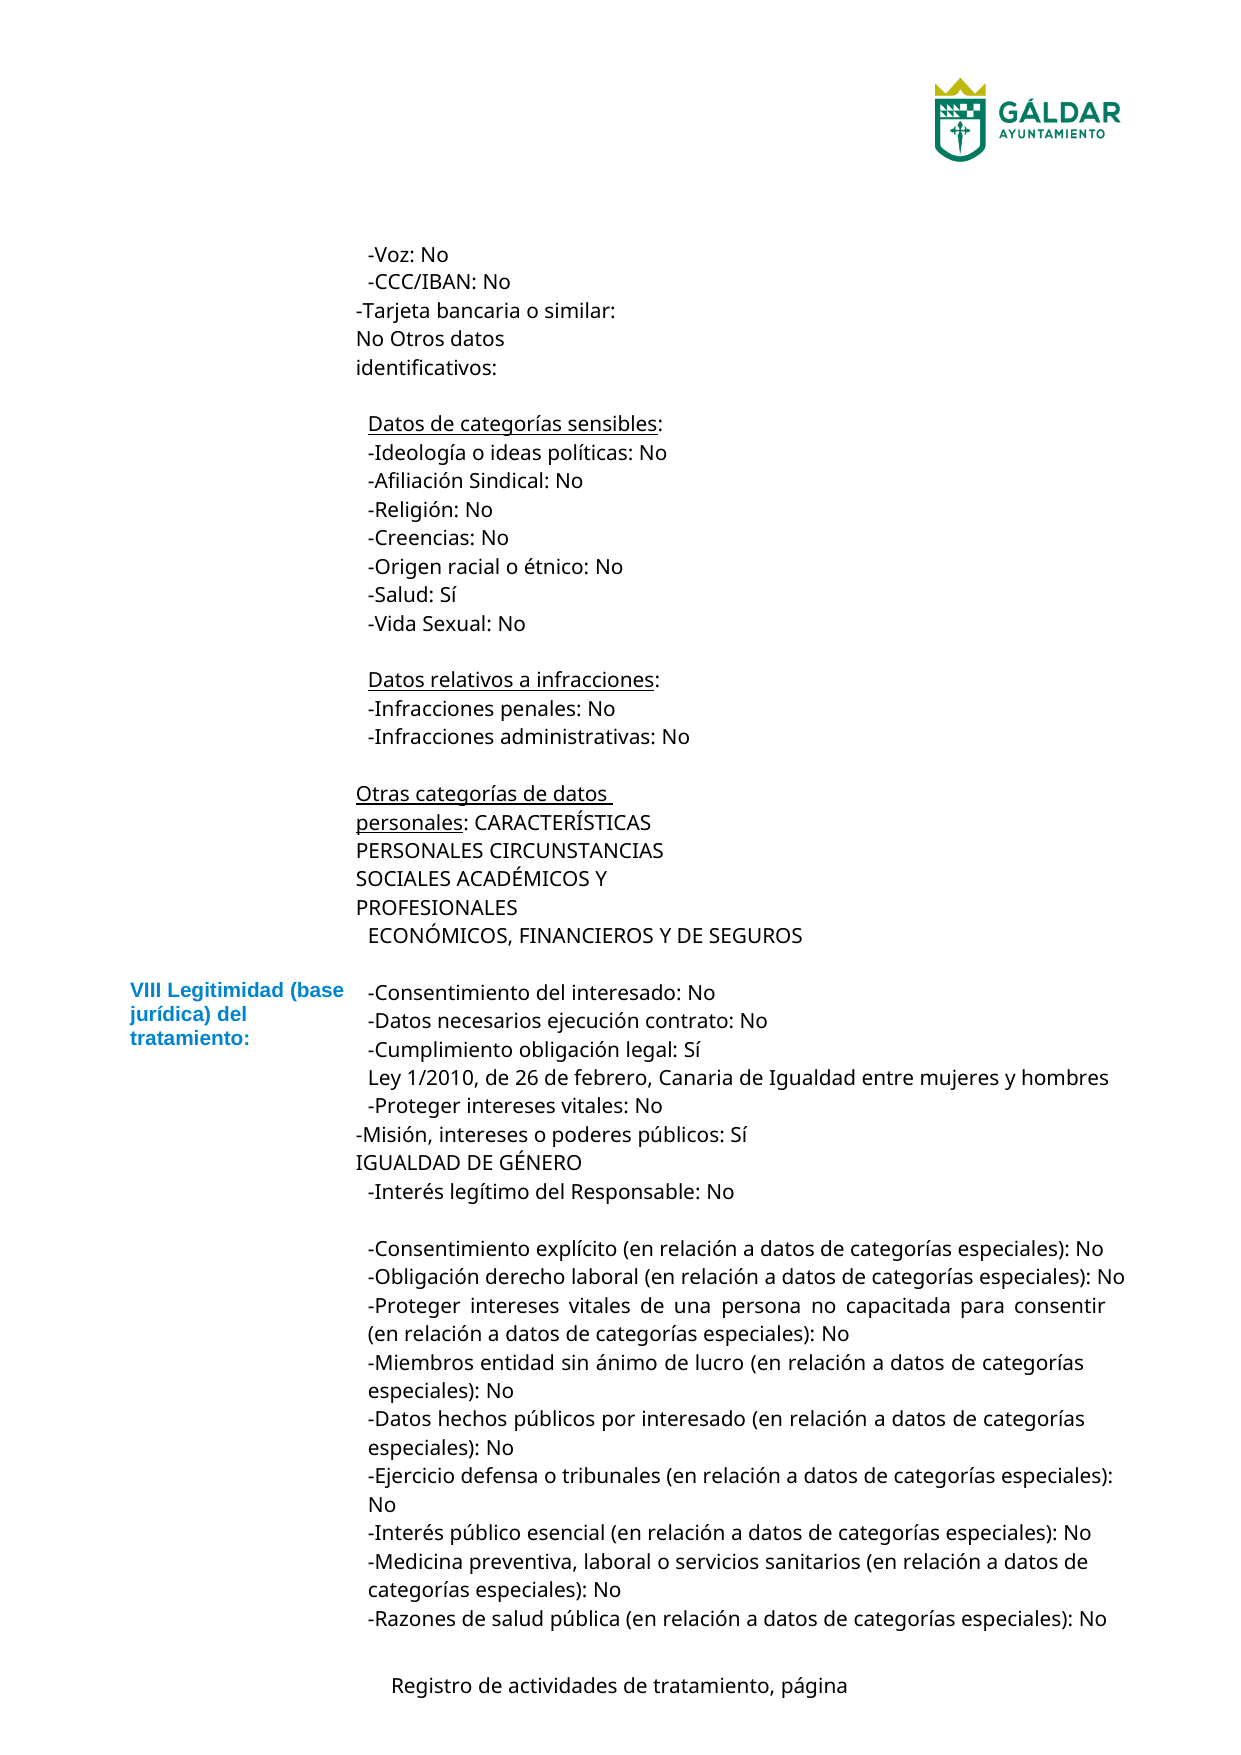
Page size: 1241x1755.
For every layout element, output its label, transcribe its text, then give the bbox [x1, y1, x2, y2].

table_header -Voz: No -CCC/IBAN: No -Tarjeta bancaria o similar: No Otros datos identificativos: Datos de categorías sensibles: -Ideología o ideas políticas: No -Afiliación Sindical: No -Religión: No -Creencias: No -Origen racial o étnico: No -Salud: Sí -Vida Sexual: No Datos relativos a infracciones: -Infracciones penales: No -Infracciones administrativas: No Otras categorías de datos personales: CARACTERÍSTICAS PERSONALES CIRCUNSTANCIAS SOCIALES ACADÉMICOS Y PROFESIONALES ECONÓMICOS, FINANCIEROS Y DE SEGUROS [356, 244, 1132, 950]
table_cell VIII Legitimidad (base jurídica) del tratamiento: [109, 950, 356, 1632]
table_header [109, 244, 356, 950]
table_cell -Consentimiento del interesado: No -Datos necesarios ejecución contrato: No -Cumplimiento obligación legal: Sí Ley 1/2010, de 26 de febrero, Canaria de Igualdad entre mujeres y hombres -Proteger intereses vitales: No -Misión, intereses o poderes públicos: Sí IGUALDAD DE GÉNERO -Interés legítimo del Responsable: No -Consentimiento explícito (en relación a datos de categorías especiales): No -Obligación derecho laboral (en relación a datos de categorías especiales): No -Proteger intereses vitales de una persona no capacitada para consentir (en relación a datos de categorías especiales): No -Miembros entidad sin ánimo de lucro (en relación a datos de categorías especiales): No -Datos hechos públicos por interesado (en relación a datos de categorías especiales): No -Ejercicio defensa o tribunales (en relación a datos de categorías especiales): No -Interés público esencial (en relación a datos de categorías especiales): No -Medicina preventiva, laboral o servicios sanitarios (en relación a datos de categorías especiales): No -Razones de salud pública (en relación a datos de categorías especiales): No [356, 950, 1132, 1632]
